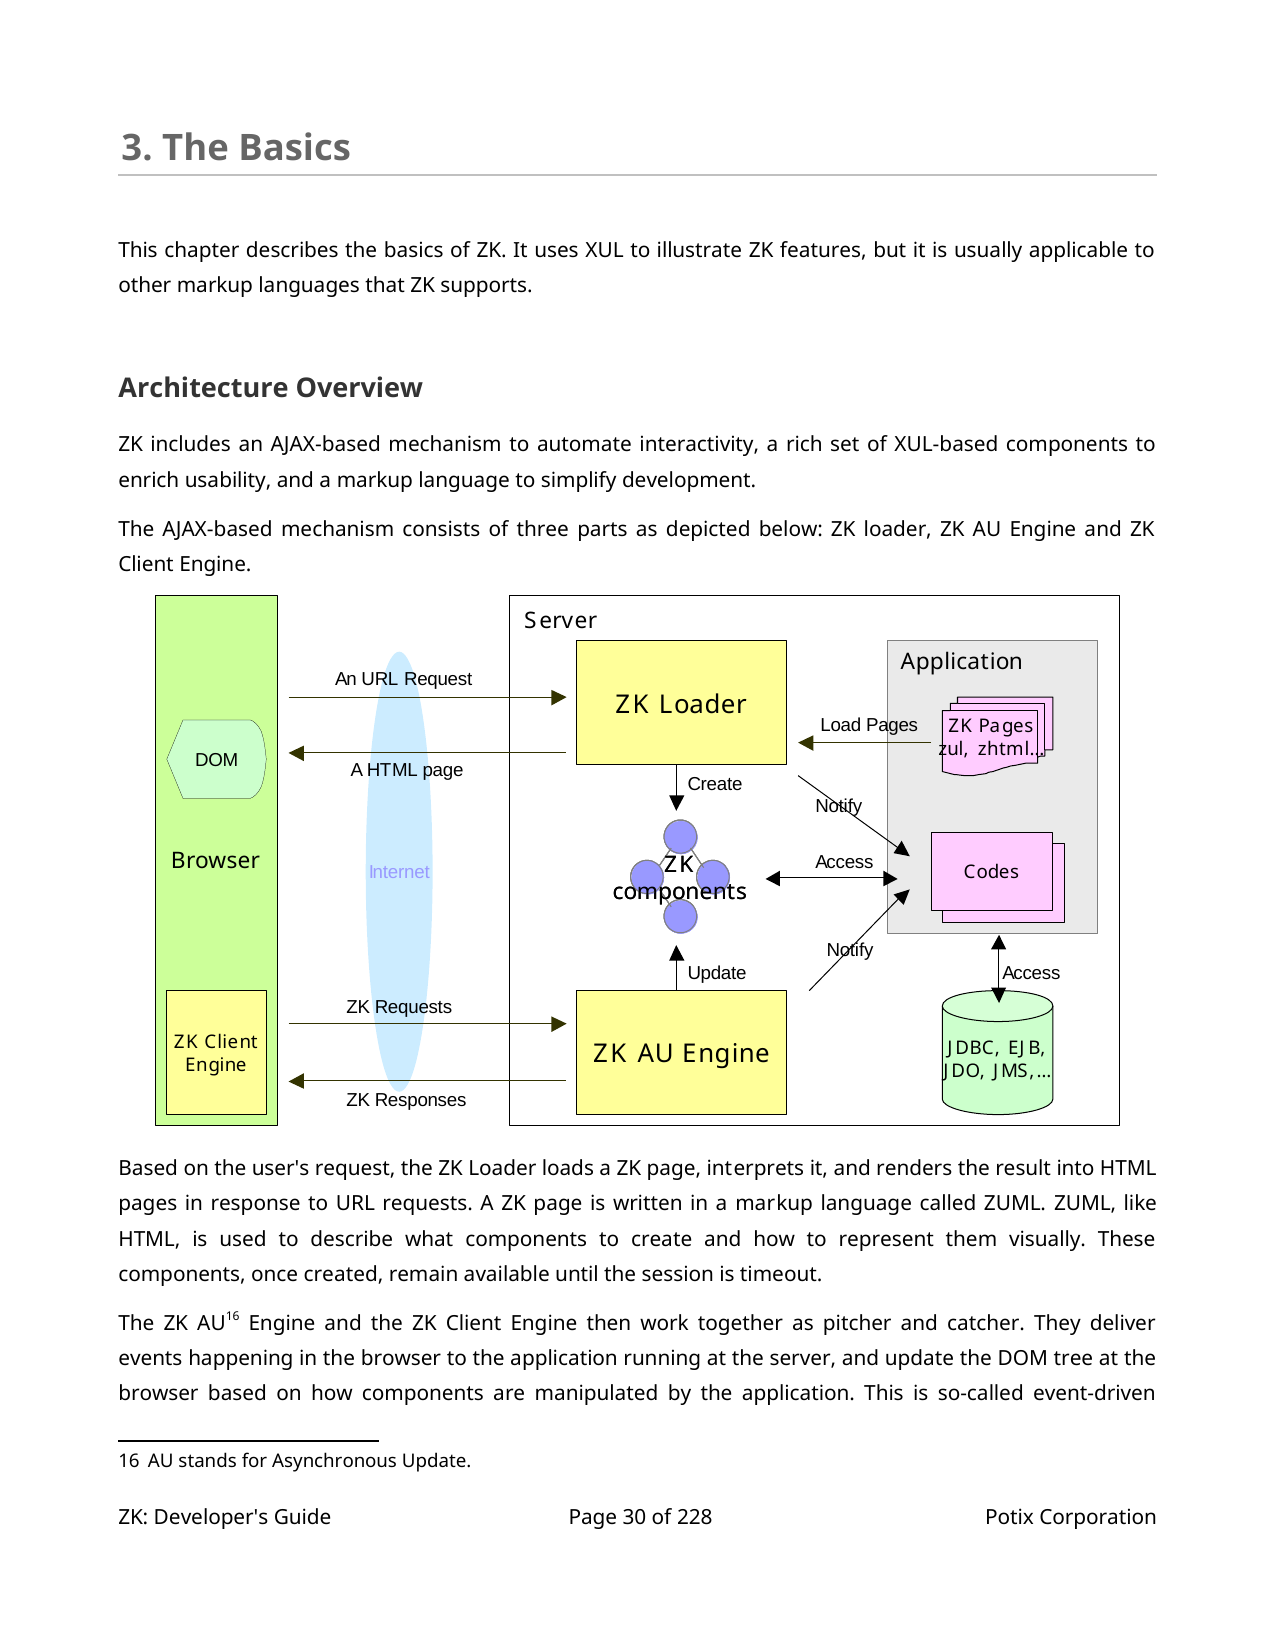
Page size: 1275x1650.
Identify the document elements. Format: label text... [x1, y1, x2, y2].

text The AJAX-based mechanism consists of three parts as depicted below: ZK loader, ZK AU Engine and ZK Client Engine. [118, 514, 1157, 577]
text Based on the user's request, the ZK Loader loads a ZK page, interprets it, and renders the result into HTML pages in response to URL requests. A ZK page is written in a markup language called ZUML. ZUML, like HTML, is used to describe what components to create and how to represent them visually. These components, once created, remain available until the session is timeout. [118, 598, 1157, 1287]
text AU stands for Asynchronous Update. [118, 1447, 1157, 1473]
text ZK includes an AJAX-based mechanism to automate interactivity, a rich set of XUL-based components to enrich usability, and a markup language to simplify development. [118, 429, 1157, 493]
subtitle 3. The Basics [118, 118, 1157, 174]
text The ZK AU Engine and the ZK Client Engine then work together as pitcher and catcher. They deliver events happening in the browser to the application running at the server, and update the DOM tree at the browser based on how components are manipulated by the application. This is so-called event-driven [118, 1308, 1157, 1406]
text This chapter describes the basics of ZK. It uses XUL to illustrate ZK features, but it is usually applicable to other markup languages that ZK supports. [118, 235, 1157, 298]
subtitle Architecture Overview [118, 369, 1157, 406]
